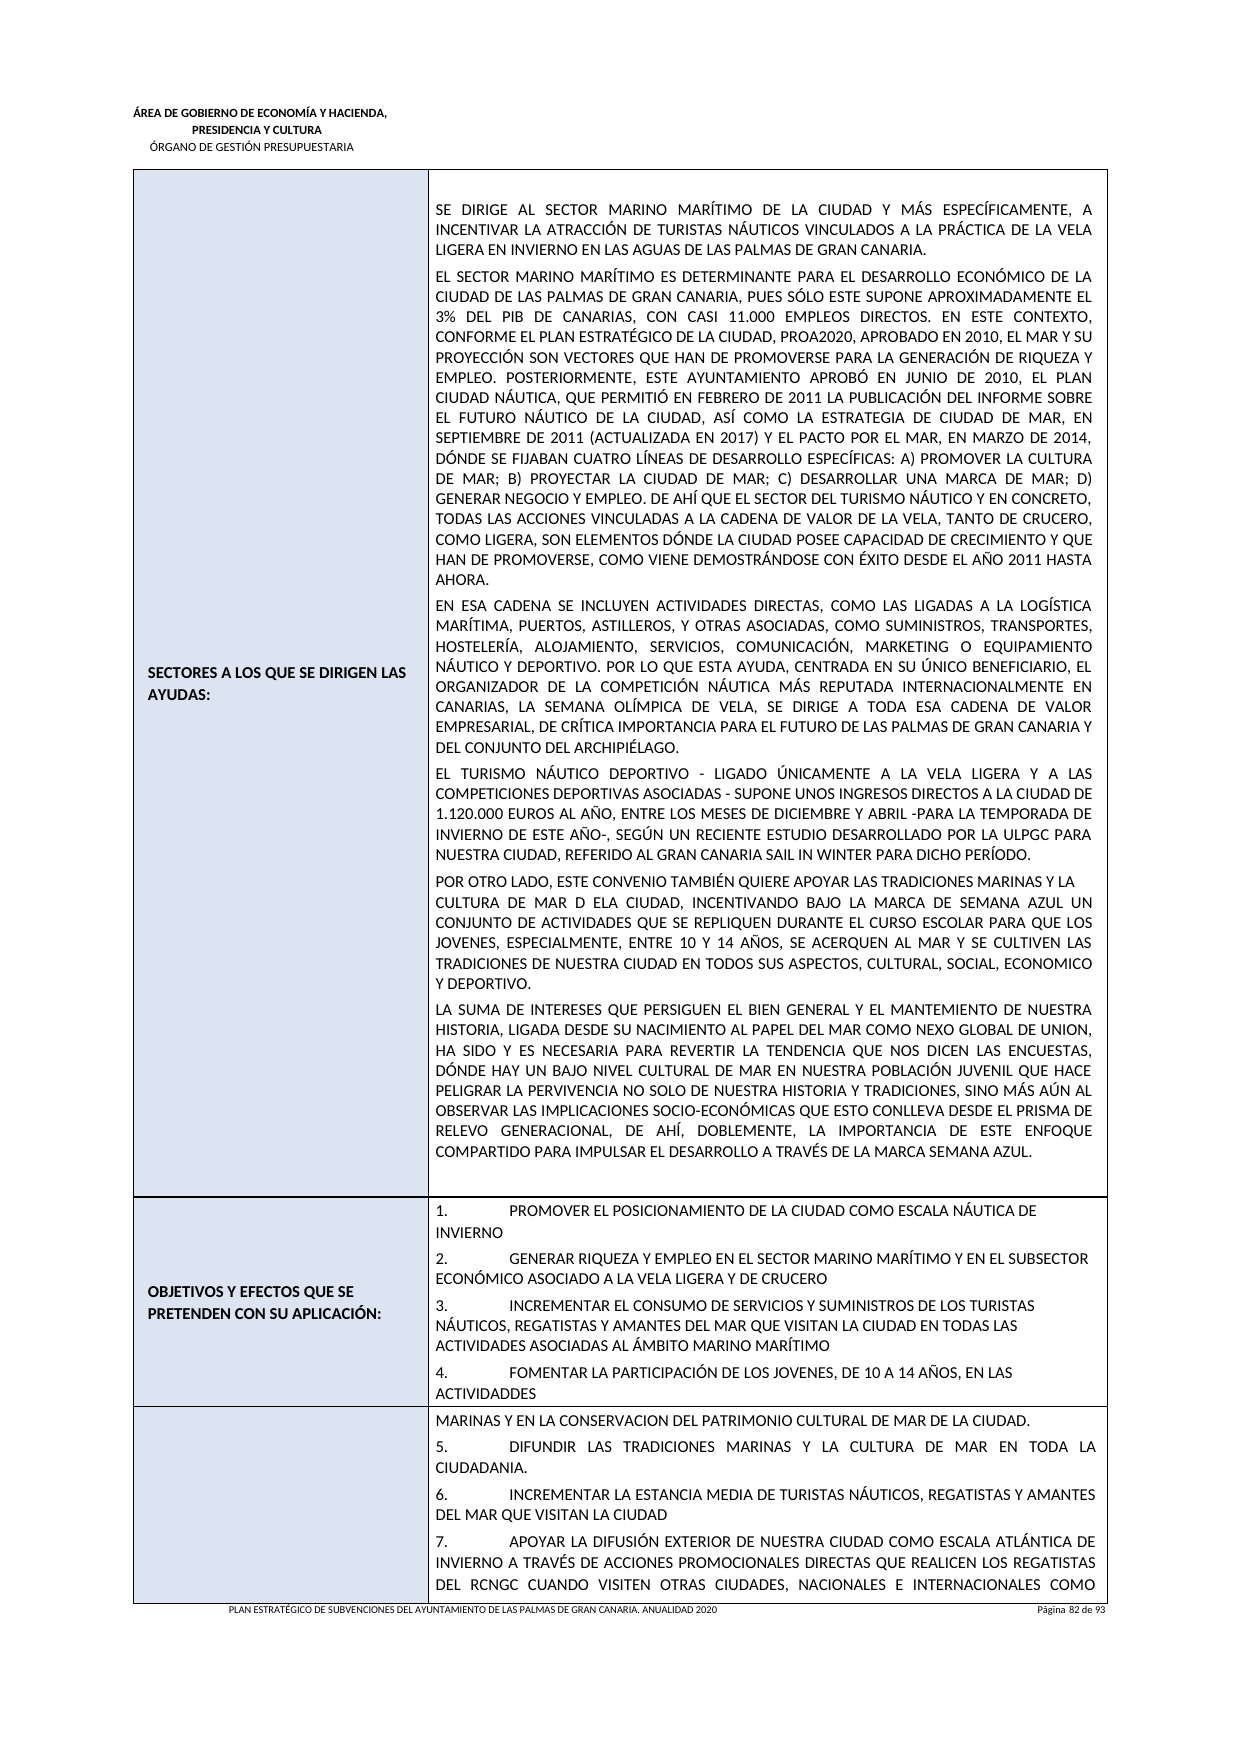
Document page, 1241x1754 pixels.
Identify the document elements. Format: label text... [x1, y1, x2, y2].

table_cell SE DIRIGE AL SECTOR MARINO MARÍTIMO DE LA CIUDAD Y MÁS ESPECÍFICAMENTE, A INCENTIVAR LA ATRACCIÓN DE TURISTAS NÁUTICOS VINCULADOS A LA PRÁCTICA DE LA VELA LIGERA EN INVIERNO EN LAS AGUAS DE LAS PALMAS DE GRAN CANARIA. EL SECTOR MARINO MARÍTIMO ES DETERMINANTE PARA EL DESARROLLO ECONÓMICO DE LA CIUDAD DE LAS PALMAS DE GRAN CANARIA, PUES SÓLO ESTE SUPONE APROXIMADAMENTE EL 3% DEL PIB DE CANARIAS, CON CASI 11.000 EMPLEOS DIRECTOS. EN ESTE CONTEXTO, CONFORME EL PLAN ESTRATÉGICO DE LA CIUDAD, PROA2020, APROBADO EN 2010, EL MAR Y SU PROYECCIÓN SON VECTORES QUE HAN DE PROMOVERSE PARA LA GENERACIÓN DE RIQUEZA Y EMPLEO. POSTERIORMENTE, ESTE AYUNTAMIENTO APROBÓ EN JUNIO DE 2010, EL PLAN CIUDAD NÁUTICA, QUE PERMITIÓ EN FEBRERO DE 2011 LA PUBLICACIÓN DEL INFORME SOBRE EL FUTURO NÁUTICO DE LA CIUDAD, ASÍ COMO LA ESTRATEGIA DE CIUDAD DE MAR, EN SEPTIEMBRE DE 2011 (ACTUALIZADA EN 2017) Y EL PACTO POR EL MAR, EN MARZO DE 2014, DÓNDE SE FIJABAN CUATRO LÍNEAS DE DESARROLLO ESPECÍFICAS: A) PROMOVER LA CULTURA DE MAR; B) PROYECTAR LA CIUDAD DE MAR; C) DESARROLLAR UNA MARCA DE MAR; D) GENERAR NEGOCIO Y EMPLEO. DE AHÍ QUE EL SECTOR DEL TURISMO NÁUTICO Y EN CONCRETO, TODAS LAS ACCIONES VINCULADAS A LA CADENA DE VALOR DE LA VELA, TANTO DE CRUCERO, COMO LIGERA, SON ELEMENTOS DÓNDE LA CIUDAD POSEE CAPACIDAD DE CRECIMIENTO Y QUE HAN DE PROMOVERSE, COMO VIENE DEMOSTRÁNDOSE CON ÉXITO DESDE EL AÑO 2011 HASTA AHORA. EN ESA CADENA SE INCLUYEN ACTIVIDADES DIRECTAS, COMO LAS LIGADAS A LA LOGÍSTICA MARÍTIMA, PUERTOS, ASTILLEROS, Y OTRAS ASOCIADAS, COMO SUMINISTROS, TRANSPORTES, HOSTELERÍA, ALOJAMIENTO, SERVICIOS, COMUNICACIÓN, MARKETING O EQUIPAMIENTO NÁUTICO Y DEPORTIVO. POR LO QUE ESTA AYUDA, CENTRADA EN SU ÚNICO BENEFICIARIO, EL ORGANIZADOR DE LA COMPETICIÓN NÁUTICA MÁS REPUTADA INTERNACIONALMENTE EN CANARIAS, LA SEMANA OLÍMPICA DE VELA, SE DIRIGE A TODA ESA CADENA DE VALOR EMPRESARIAL, DE CRÍTICA IMPORTANCIA PARA EL FUTURO DE LAS PALMAS DE GRAN CANARIA Y DEL CONJUNTO DEL ARCHIPIÉLAGO. EL TURISMO NÁUTICO DEPORTIVO - LIGADO ÚNICAMENTE A LA VELA LIGERA Y A LAS COMPETICIONES DEPORTIVAS ASOCIADAS - SUPONE UNOS INGRESOS DIRECTOS A LA CIUDAD DE 1.120.000 EUROS AL AÑO, ENTRE LOS MESES DE DICIEMBRE Y ABRIL -PARA LA TEMPORADA DE INVIERNO DE ESTE AÑO-, SEGÚN UN RECIENTE ESTUDIO DESARROLLADO POR LA ULPGC PARA NUESTRA CIUDAD, REFERIDO AL GRAN CANARIA SAIL IN WINTER PARA DICHO PERÍODO. POR OTRO LADO, ESTE CONVENIO TAMBIÉN QUIERE APOYAR LAS TRADICIONES MARINAS Y LA CULTURA DE MAR D ELA CIUDAD, INCENTIVANDO BAJO LA MARCA DE SEMANA AZUL UN CONJUNTO DE ACTIVIDADES QUE SE REPLIQUEN DURANTE EL CURSO ESCOLAR PARA QUE LOS JOVENES, ESPECIALMENTE, ENTRE 10 Y 14 AÑOS, SE ACERQUEN AL MAR Y SE CULTIVEN LAS TRADICIONES DE NUESTRA CIUDAD EN TODOS SUS ASPECTOS, CULTURAL, SOCIAL, ECONOMICO Y DEPORTIVO. LA SUMA DE INTERESES QUE PERSIGUEN EL BIEN GENERAL Y EL MANTEMIENTO DE NUESTRA HISTORIA, LIGADA DESDE SU NACIMIENTO AL PAPEL DEL MAR COMO NEXO GLOBAL DE UNION, HA SIDO Y ES NECESARIA PARA REVERTIR LA TENDENCIA QUE NOS DICEN LAS ENCUESTAS, DÓNDE HAY UN BAJO NIVEL CULTURAL DE MAR EN NUESTRA POBLACIÓN JUVENIL QUE HACE PELIGRAR LA PERVIVENCIA NO SOLO DE NUESTRA HISTORIA Y TRADICIONES, SINO MÁS AÚN AL OBSERVAR LAS IMPLICACIONES SOCIO-ECONÓMICAS QUE ESTO CONLLEVA DESDE EL PRISMA DE RELEVO GENERACIONAL, DE AHÍ, DOBLEMENTE, LA IMPORTANCIA DE ESTE ENFOQUE COMPARTIDO PARA IMPULSAR EL DESARROLLO A TRAVÉS DE LA MARCA SEMANA AZUL. [429, 170, 1107, 1196]
table_cell SECTORES A LOS QUE SE DIRIGEN LAS AYUDAS: [134, 170, 428, 1196]
table_cell MARINAS Y EN LA CONSERVACION DEL PATRIMONIO CULTURAL DE MAR DE LA CIUDAD. DIFUNDIR LAS TRADICIONES MARINAS Y LA CULTURA DE MAR EN TODA LA CIUDADANIA. INCREMENTAR LA ESTANCIA MEDIA DE TURISTAS NÁUTICOS, REGATISTAS Y AMANTES DEL MAR QUE VISITAN LA CIUDAD APOYAR LA DIFUSIÓN EXTERIOR DE NUESTRA CIUDAD COMO ESCALA ATLÁNTICA DE INVIERNO A TRAVÉS DE ACCIONES PROMOCIONALES DIRECTAS QUE REALICEN LOS REGATISTAS DEL RCNGC CUANDO VISITEN OTRAS CIUDADES, NACIONALES E INTERNACIONALES COMO [429, 1407, 1107, 1603]
table_cell PROMOVER EL POSICIONAMIENTO DE LA CIUDAD COMO ESCALA NÁUTICA DE INVIERNO GENERAR RIQUEZA Y EMPLEO EN EL SECTOR MARINO MARÍTIMO Y EN EL SUBSECTOR ECONÓMICO ASOCIADO A LA VELA LIGERA Y DE CRUCERO INCREMENTAR EL CONSUMO DE SERVICIOS Y SUMINISTROS DE LOS TURISTAS NÁUTICOS, REGATISTAS Y AMANTES DEL MAR QUE VISITAN LA CIUDAD EN TODAS LAS ACTIVIDADES ASOCIADAS AL ÁMBITO MARINO MARÍTIMO FOMENTAR LA PARTICIPACIÓN DE LOS JOVENES, DE 10 A 14 AÑOS, EN LAS ACTIVIDADDES [429, 1198, 1107, 1406]
table_cell OBJETIVOS Y EFECTOS QUE SE PRETENDEN CON SU APLICACIÓN: [134, 1198, 428, 1406]
table_cell [134, 1407, 428, 1603]
